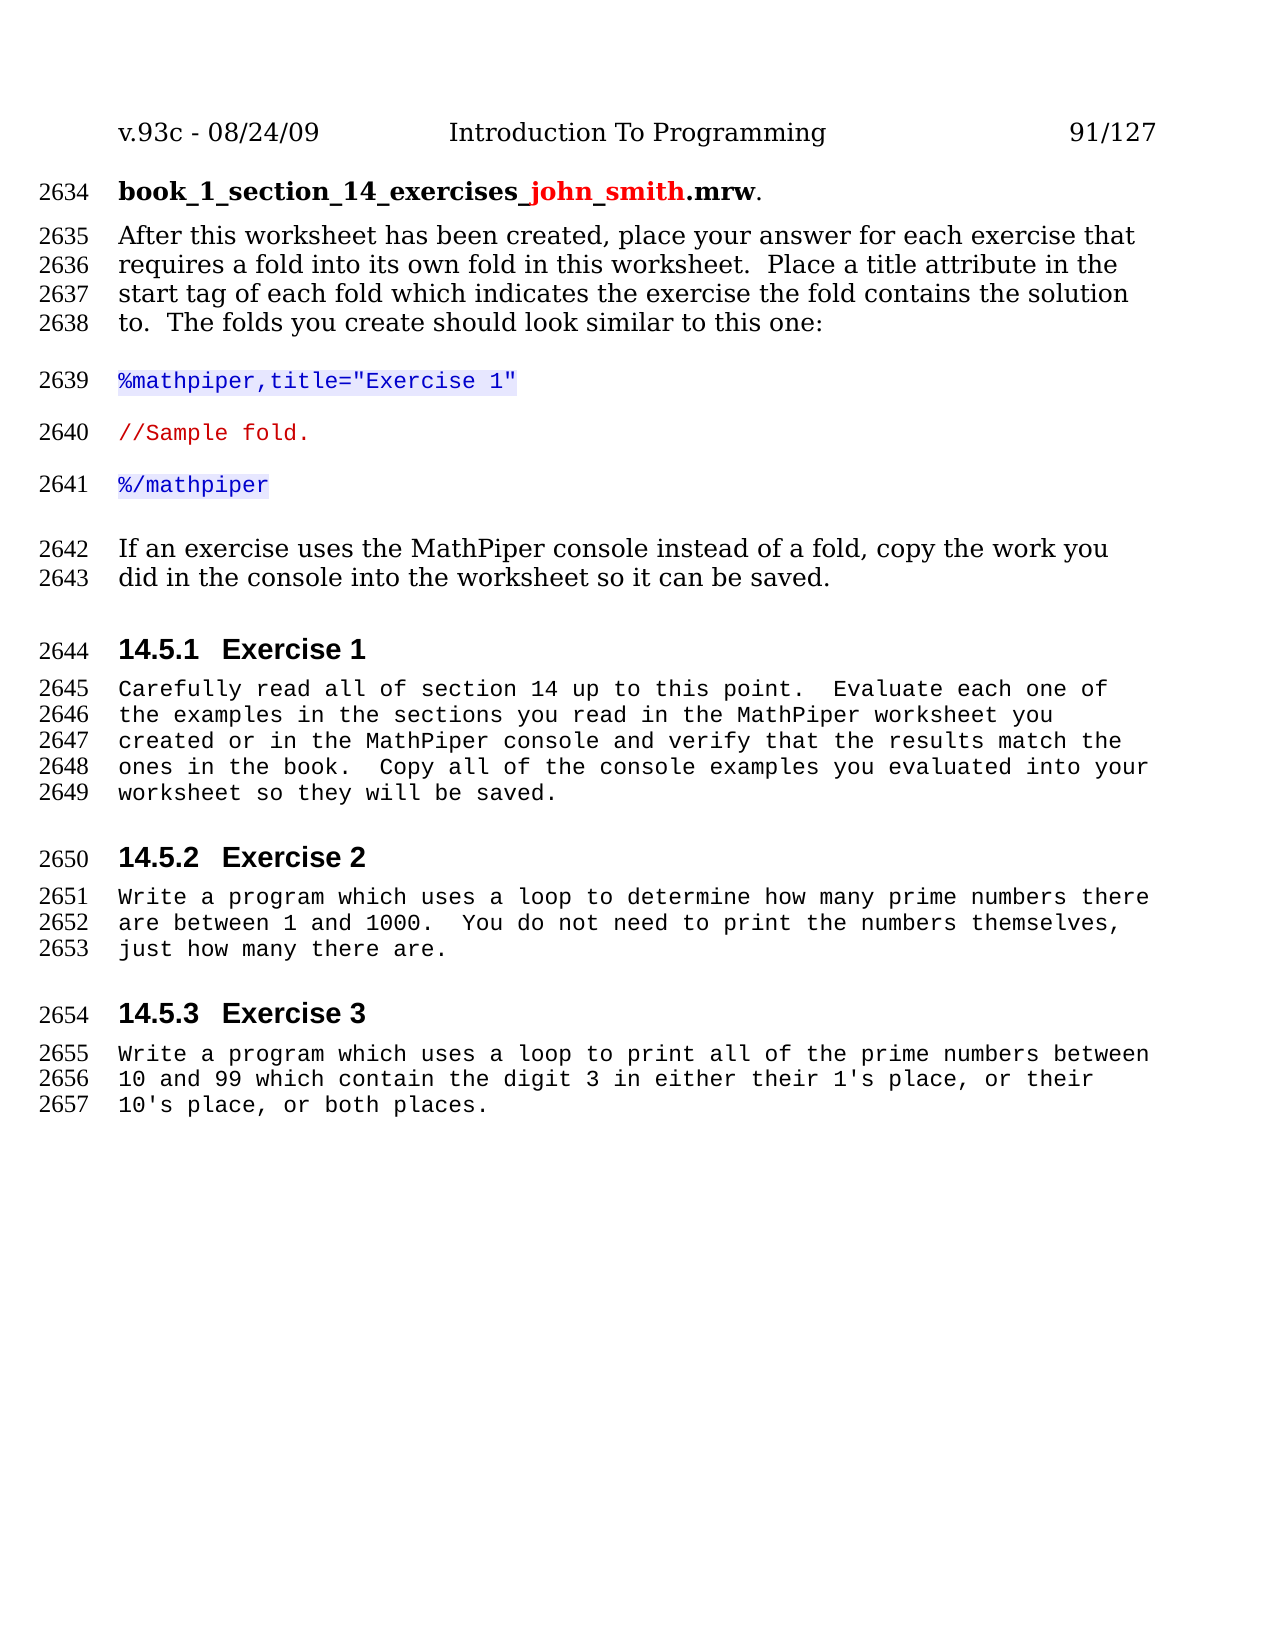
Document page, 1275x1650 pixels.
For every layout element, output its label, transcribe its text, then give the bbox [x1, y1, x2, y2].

text //Sample fold. [118, 422, 1157, 448]
subtitle Exercise 3 [118, 996, 1157, 1030]
text After this worksheet has been created, place your answer for each exercise that requires a fold into its own fold in this worksheet. Place a title attribute in the start tag of each fold which indicates the exercise the fold contains the solution to. The folds you create should look similar to this one: [118, 221, 1157, 338]
subtitle Exercise 2 [118, 840, 1157, 873]
text If an exercise uses the MathPiper console instead of a fold, copy the work you did in the console into the worksheet so it can be saved. [118, 534, 1157, 593]
text Carefully read all of section 14 up to this point. Evaluate each one of the examples in the sections you read in the MathPiper worksheet you created or in the MathPiper console and verify that the results match the ones in the book. Copy all of the console examples you evaluated into your worksheet so they will be saved. [118, 677, 1157, 807]
text Write a program which uses a loop to print all of the prime numbers between 10 and 99 which contain the digit 3 in either their 1's place, or their 10's place, or both places. [118, 1042, 1157, 1120]
text %mathpiper,title="Exercise 1" [118, 370, 1157, 396]
text book_1_section_14_exercises_john_smith.mrw. [118, 177, 1157, 206]
text Write a program which uses a loop to determine how many prime numbers there are between 1 and 1000. You do not need to print the numbers themselves, just how many there are. [118, 886, 1157, 963]
text %/mathpiper [118, 473, 1157, 499]
subtitle Exercise 1 [118, 632, 1157, 665]
